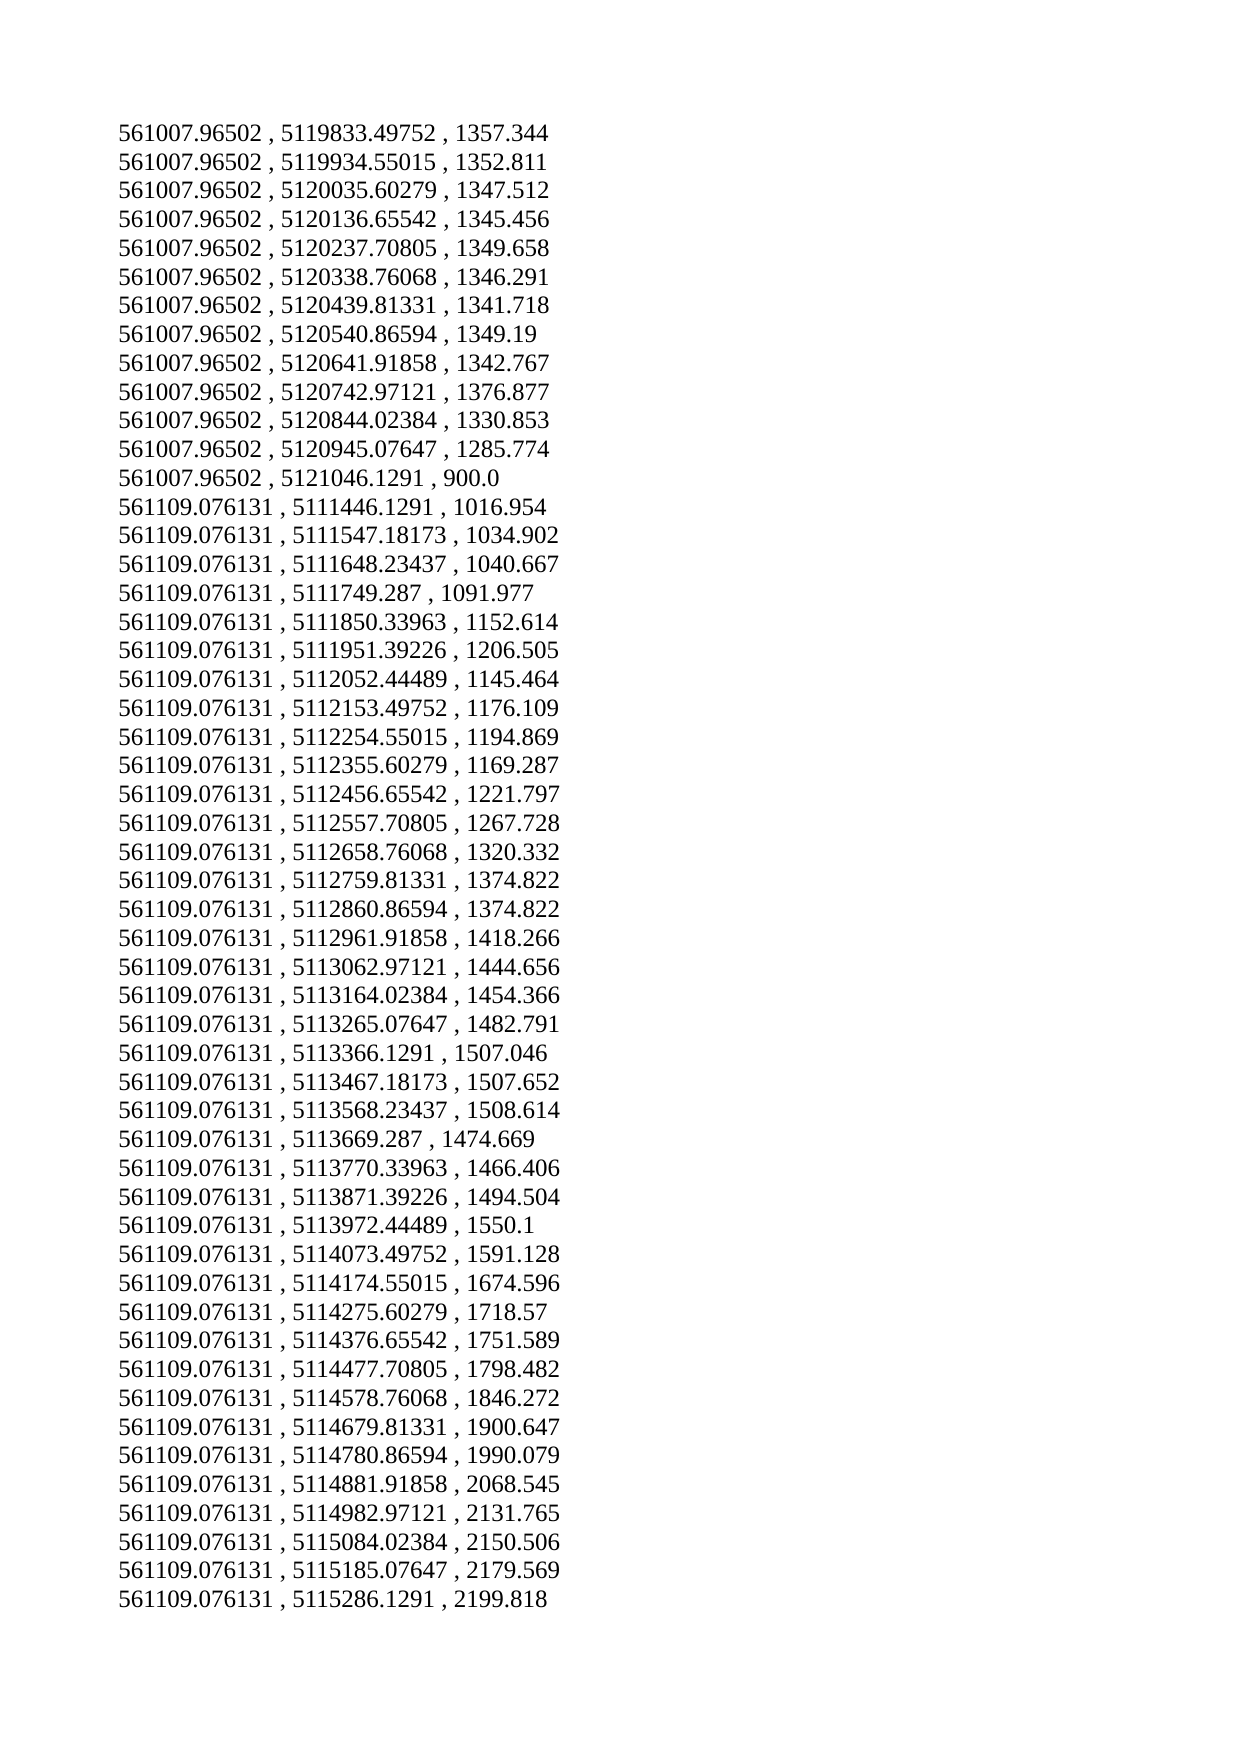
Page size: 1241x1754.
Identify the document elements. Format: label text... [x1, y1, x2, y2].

text 561109.076131 , 5115286.1291 , 2199.818 [118, 1584, 1122, 1613]
text 561109.076131 , 5113568.23437 , 1508.614 [118, 1096, 1122, 1124]
text 561109.076131 , 5112052.44489 , 1145.464 [118, 664, 1122, 693]
text 561109.076131 , 5114982.97121 , 2131.765 [118, 1498, 1122, 1527]
text 561007.96502 , 5120945.07647 , 1285.774 [118, 434, 1122, 463]
text 561007.96502 , 5120742.97121 , 1376.877 [118, 377, 1122, 406]
text 561109.076131 , 5113467.18173 , 1507.652 [118, 1067, 1122, 1096]
text 561109.076131 , 5112961.91858 , 1418.266 [118, 923, 1122, 952]
text 561109.076131 , 5113669.287 , 1474.669 [118, 1124, 1122, 1153]
text 561109.076131 , 5111749.287 , 1091.977 [118, 578, 1122, 607]
text 561109.076131 , 5113972.44489 , 1550.1 [118, 1211, 1122, 1239]
text 561109.076131 , 5113770.33963 , 1466.406 [118, 1153, 1122, 1182]
text 561109.076131 , 5115084.02384 , 2150.506 [118, 1527, 1122, 1556]
text 561007.96502 , 5120641.91858 , 1342.767 [118, 348, 1122, 377]
text 561109.076131 , 5114477.70805 , 1798.482 [118, 1354, 1122, 1383]
text 561109.076131 , 5112254.55015 , 1194.869 [118, 722, 1122, 751]
text 561109.076131 , 5113366.1291 , 1507.046 [118, 1038, 1122, 1067]
text 561109.076131 , 5112860.86594 , 1374.822 [118, 894, 1122, 923]
text 561007.96502 , 5119833.49752 , 1357.344 [118, 118, 1122, 147]
text 561109.076131 , 5113871.39226 , 1494.504 [118, 1182, 1122, 1211]
text 561109.076131 , 5111850.33963 , 1152.614 [118, 607, 1122, 636]
text 561109.076131 , 5111446.1291 , 1016.954 [118, 492, 1122, 521]
text 561109.076131 , 5112355.60279 , 1169.287 [118, 751, 1122, 779]
text 561007.96502 , 5120540.86594 , 1349.19 [118, 319, 1122, 348]
text 561109.076131 , 5112153.49752 , 1176.109 [118, 693, 1122, 722]
text 561007.96502 , 5120338.76068 , 1346.291 [118, 262, 1122, 291]
text 561109.076131 , 5112658.76068 , 1320.332 [118, 837, 1122, 866]
text 561109.076131 , 5113062.97121 , 1444.656 [118, 952, 1122, 981]
text 561109.076131 , 5114578.76068 , 1846.272 [118, 1383, 1122, 1412]
text 561007.96502 , 5120136.65542 , 1345.456 [118, 204, 1122, 233]
text 561109.076131 , 5111547.18173 , 1034.902 [118, 521, 1122, 549]
text 561109.076131 , 5114275.60279 , 1718.57 [118, 1297, 1122, 1326]
text 561109.076131 , 5114376.65542 , 1751.589 [118, 1326, 1122, 1354]
text 561109.076131 , 5112557.70805 , 1267.728 [118, 808, 1122, 837]
text 561109.076131 , 5111648.23437 , 1040.667 [118, 549, 1122, 578]
text 561109.076131 , 5112456.65542 , 1221.797 [118, 779, 1122, 808]
text 561109.076131 , 5114174.55015 , 1674.596 [118, 1268, 1122, 1297]
text 561007.96502 , 5120237.70805 , 1349.658 [118, 233, 1122, 262]
text 561109.076131 , 5114780.86594 , 1990.079 [118, 1441, 1122, 1469]
text 561109.076131 , 5113265.07647 , 1482.791 [118, 1009, 1122, 1038]
text 561007.96502 , 5121046.1291 , 900.0 [118, 463, 1122, 492]
text 561109.076131 , 5114679.81331 , 1900.647 [118, 1412, 1122, 1441]
text 561007.96502 , 5119934.55015 , 1352.811 [118, 147, 1122, 176]
text 561007.96502 , 5120439.81331 , 1341.718 [118, 291, 1122, 319]
text 561109.076131 , 5115185.07647 , 2179.569 [118, 1556, 1122, 1584]
text 561007.96502 , 5120844.02384 , 1330.853 [118, 406, 1122, 434]
text 561109.076131 , 5114881.91858 , 2068.545 [118, 1469, 1122, 1498]
text 561007.96502 , 5120035.60279 , 1347.512 [118, 176, 1122, 204]
text 561109.076131 , 5111951.39226 , 1206.505 [118, 636, 1122, 664]
text 561109.076131 , 5112759.81331 , 1374.822 [118, 866, 1122, 894]
text 561109.076131 , 5114073.49752 , 1591.128 [118, 1239, 1122, 1268]
text 561109.076131 , 5113164.02384 , 1454.366 [118, 981, 1122, 1009]
